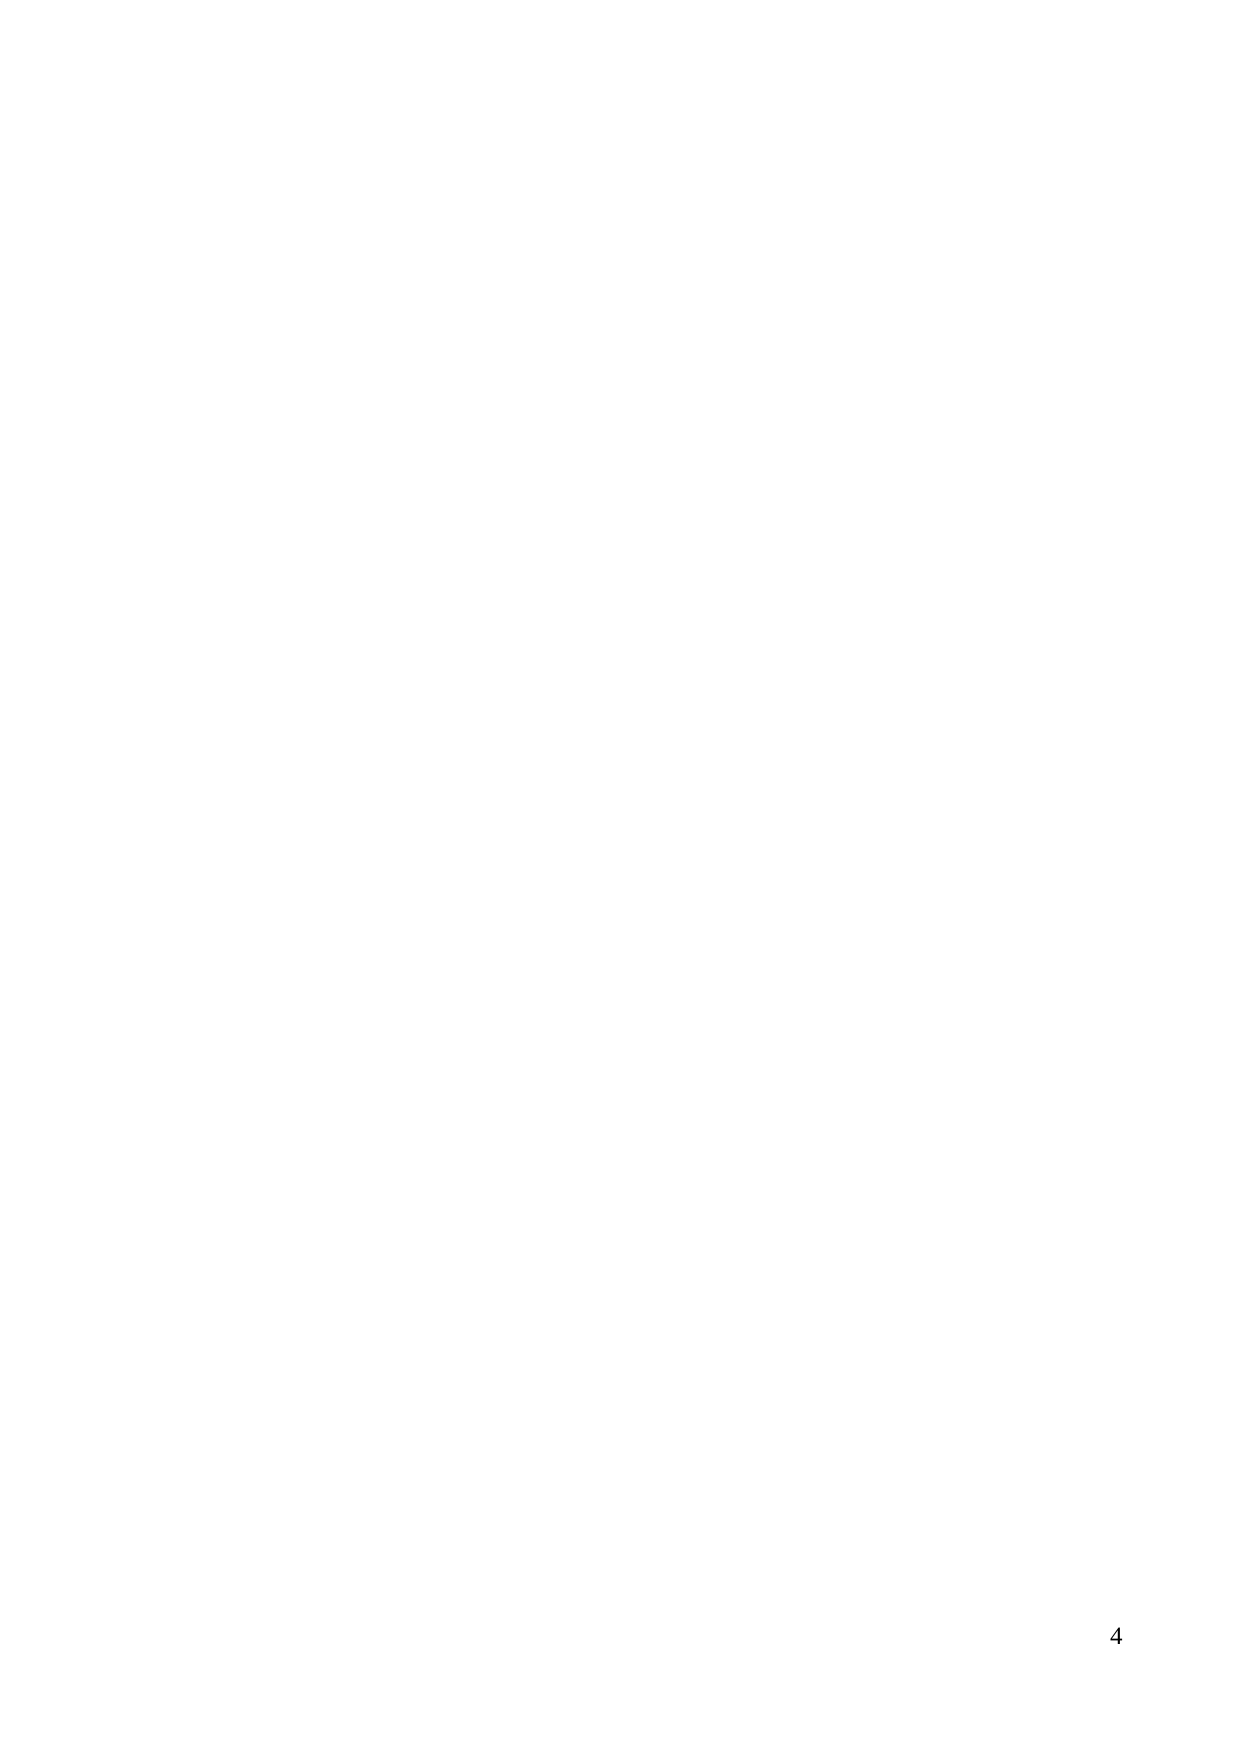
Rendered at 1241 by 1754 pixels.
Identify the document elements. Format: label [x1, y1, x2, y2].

table_header [606, 118, 1133, 167]
